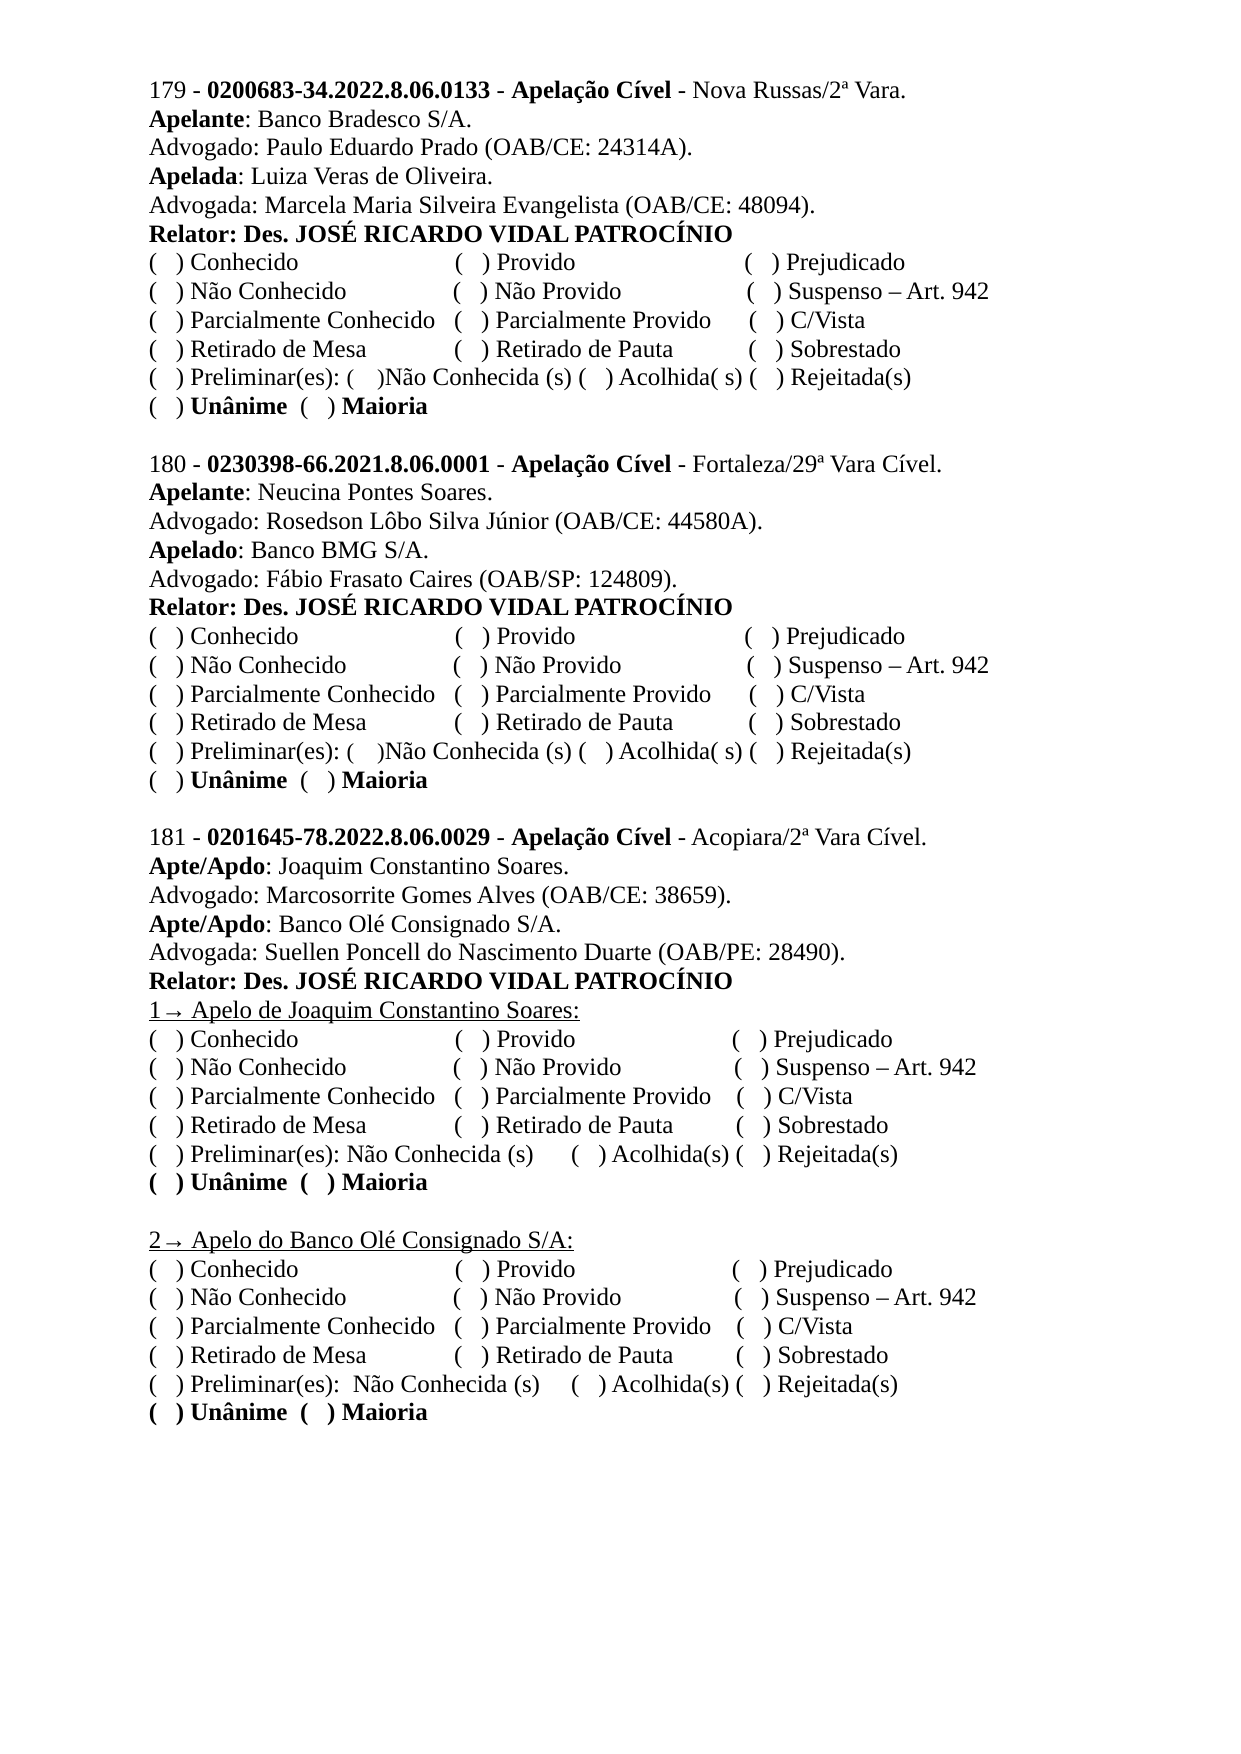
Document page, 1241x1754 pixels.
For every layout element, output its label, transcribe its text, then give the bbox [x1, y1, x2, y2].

text ( ) Preliminar(es): Não Conhecida (s) ( ) Acolhida(s) ( ) Rejeitada(s) [148, 1369, 1158, 1397]
text ( ) Parcialmente Conhecido ( ) Parcialmente Provido ( ) C/Vista [148, 1311, 1158, 1340]
text Advogado: Paulo Eduardo Prado (OAB/CE: 24314A). [148, 132, 1141, 161]
text 1→ Apelo de Joaquim Constantino Soares: [148, 995, 1141, 1024]
text ( ) Não Conhecido ( ) Não Provido ( ) Suspenso – Art. 942 [148, 650, 1158, 679]
text Relator: Des. JOSÉ RICARDO VIDAL PATROCÍNIO [148, 966, 1141, 995]
text Relator: Des. JOSÉ RICARDO VIDAL PATROCÍNIO [148, 219, 1141, 247]
text ( ) Não Conhecido ( ) Não Provido ( ) Suspenso – Art. 942 [148, 1052, 1158, 1081]
text 180 - 0230398-66.2021.8.06.0001 - Apelação Cível - Fortaleza/29ª Vara Cível. [148, 449, 1141, 477]
text ( ) Retirado de Mesa ( ) Retirado de Pauta ( ) Sobrestado [148, 1110, 1158, 1139]
text ( ) Conhecido ( ) Provido ( ) Prejudicado [148, 1024, 1141, 1052]
text ( ) Unânime ( ) Maioria [148, 1167, 1158, 1196]
text ( ) Conhecido ( ) Provido ( ) Prejudicado [148, 247, 1141, 276]
text ( ) Unânime ( ) Maioria [148, 391, 1158, 420]
text ( ) Retirado de Mesa ( ) Retirado de Pauta ( ) Sobrestado [148, 1340, 1158, 1369]
text Advogado: Fábio Frasato Caires (OAB/SP: 124809). [148, 564, 1141, 592]
text Apelante: Banco Bradesco S/A. [148, 104, 1141, 132]
text Advogado: Marcosorrite Gomes Alves (OAB/CE: 38659). [148, 880, 1141, 909]
text Advogada: Suellen Poncell do Nascimento Duarte (OAB/PE: 28490). [148, 937, 1141, 966]
text ( ) Preliminar(es): Não Conhecida (s) ( ) Acolhida(s) ( ) Rejeitada(s) [148, 1139, 1158, 1167]
text Apelada: Luiza Veras de Oliveira. [148, 161, 1141, 190]
text ( ) Retirado de Mesa ( ) Retirado de Pauta ( ) Sobrestado [148, 334, 1158, 362]
text ( ) Unânime ( ) Maioria [148, 1397, 1158, 1426]
text 2→ Apelo do Banco Olé Consignado S/A: [148, 1225, 1141, 1254]
text Relator: Des. JOSÉ RICARDO VIDAL PATROCÍNIO [148, 592, 1141, 621]
text ( ) Preliminar(es): ( )Não Conhecida (s) ( ) Acolhida( s) ( ) Rejeitada(s) [148, 362, 1158, 391]
text ( ) Conhecido ( ) Provido ( ) Prejudicado [148, 621, 1141, 650]
text ( ) Não Conhecido ( ) Não Provido ( ) Suspenso – Art. 942 [148, 1282, 1158, 1311]
text ( ) Não Conhecido ( ) Não Provido ( ) Suspenso – Art. 942 [148, 276, 1158, 305]
text Advogada: Marcela Maria Silveira Evangelista (OAB/CE: 48094). [148, 190, 1141, 219]
text ( ) Unânime ( ) Maioria [148, 765, 1158, 794]
text 179 - 0200683-34.2022.8.06.0133 - Apelação Cível - Nova Russas/2ª Vara. [148, 75, 1141, 104]
text ( ) Preliminar(es): ( )Não Conhecida (s) ( ) Acolhida( s) ( ) Rejeitada(s) [148, 736, 1158, 765]
text ( ) Parcialmente Conhecido ( ) Parcialmente Provido ( ) C/Vista [148, 305, 1158, 334]
text ( ) Conhecido ( ) Provido ( ) Prejudicado [148, 1254, 1141, 1282]
text Advogado: Rosedson Lôbo Silva Júnior (OAB/CE: 44580A). [148, 506, 1141, 535]
text ( ) Retirado de Mesa ( ) Retirado de Pauta ( ) Sobrestado [148, 707, 1158, 736]
text Apelante: Neucina Pontes Soares. [148, 477, 1141, 506]
text Apte/Apdo: Joaquim Constantino Soares. [148, 851, 1141, 880]
text Apte/Apdo: Banco Olé Consignado S/A. [148, 909, 1141, 937]
text ( ) Parcialmente Conhecido ( ) Parcialmente Provido ( ) C/Vista [148, 1081, 1158, 1110]
text 181 - 0201645-78.2022.8.06.0029 - Apelação Cível - Acopiara/2ª Vara Cível. [148, 822, 1141, 851]
text ( ) Parcialmente Conhecido ( ) Parcialmente Provido ( ) C/Vista [148, 679, 1158, 707]
text Apelado: Banco BMG S/A. [148, 535, 1141, 564]
